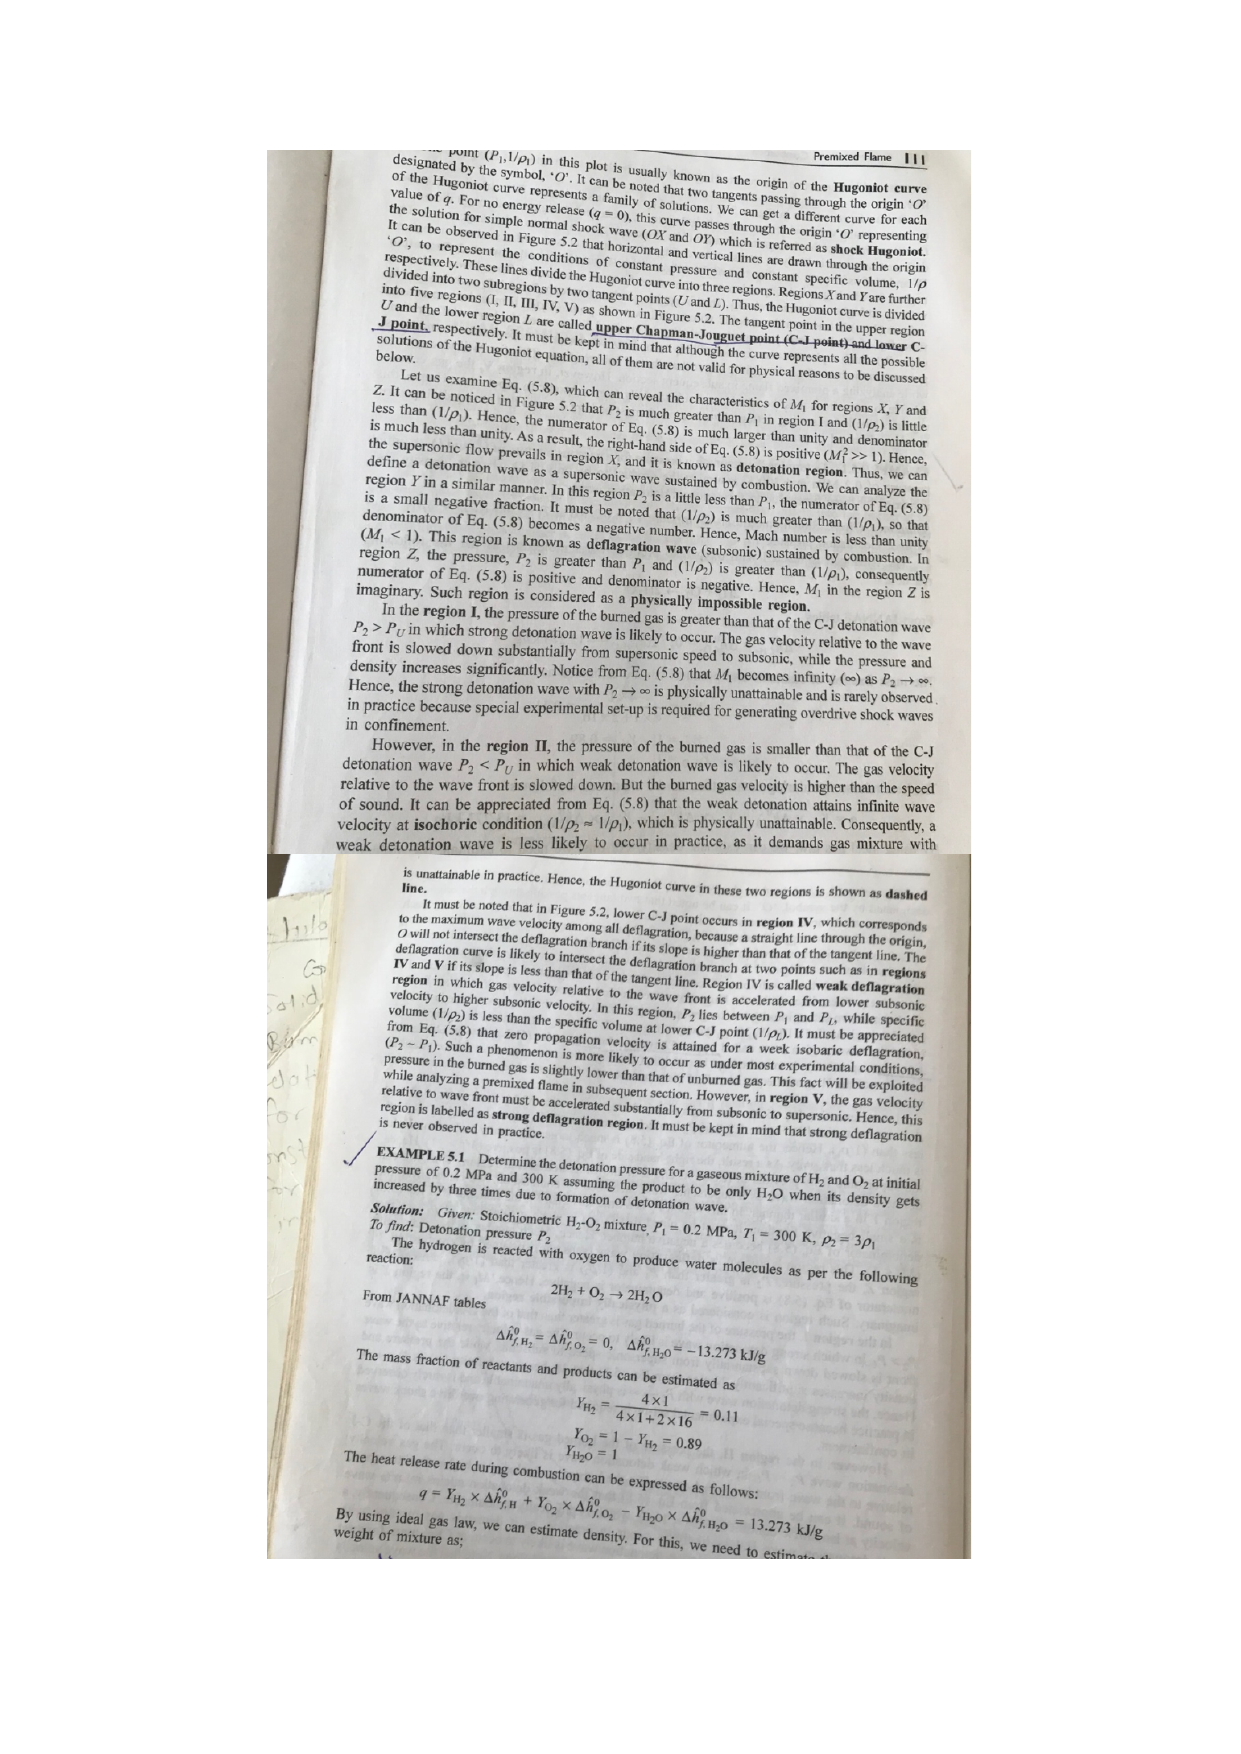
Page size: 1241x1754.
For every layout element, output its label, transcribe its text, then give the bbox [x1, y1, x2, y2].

text f1 [150, 150, 267, 1559]
text f1 [972, 150, 1090, 1559]
picture [267, 150, 971, 1559]
